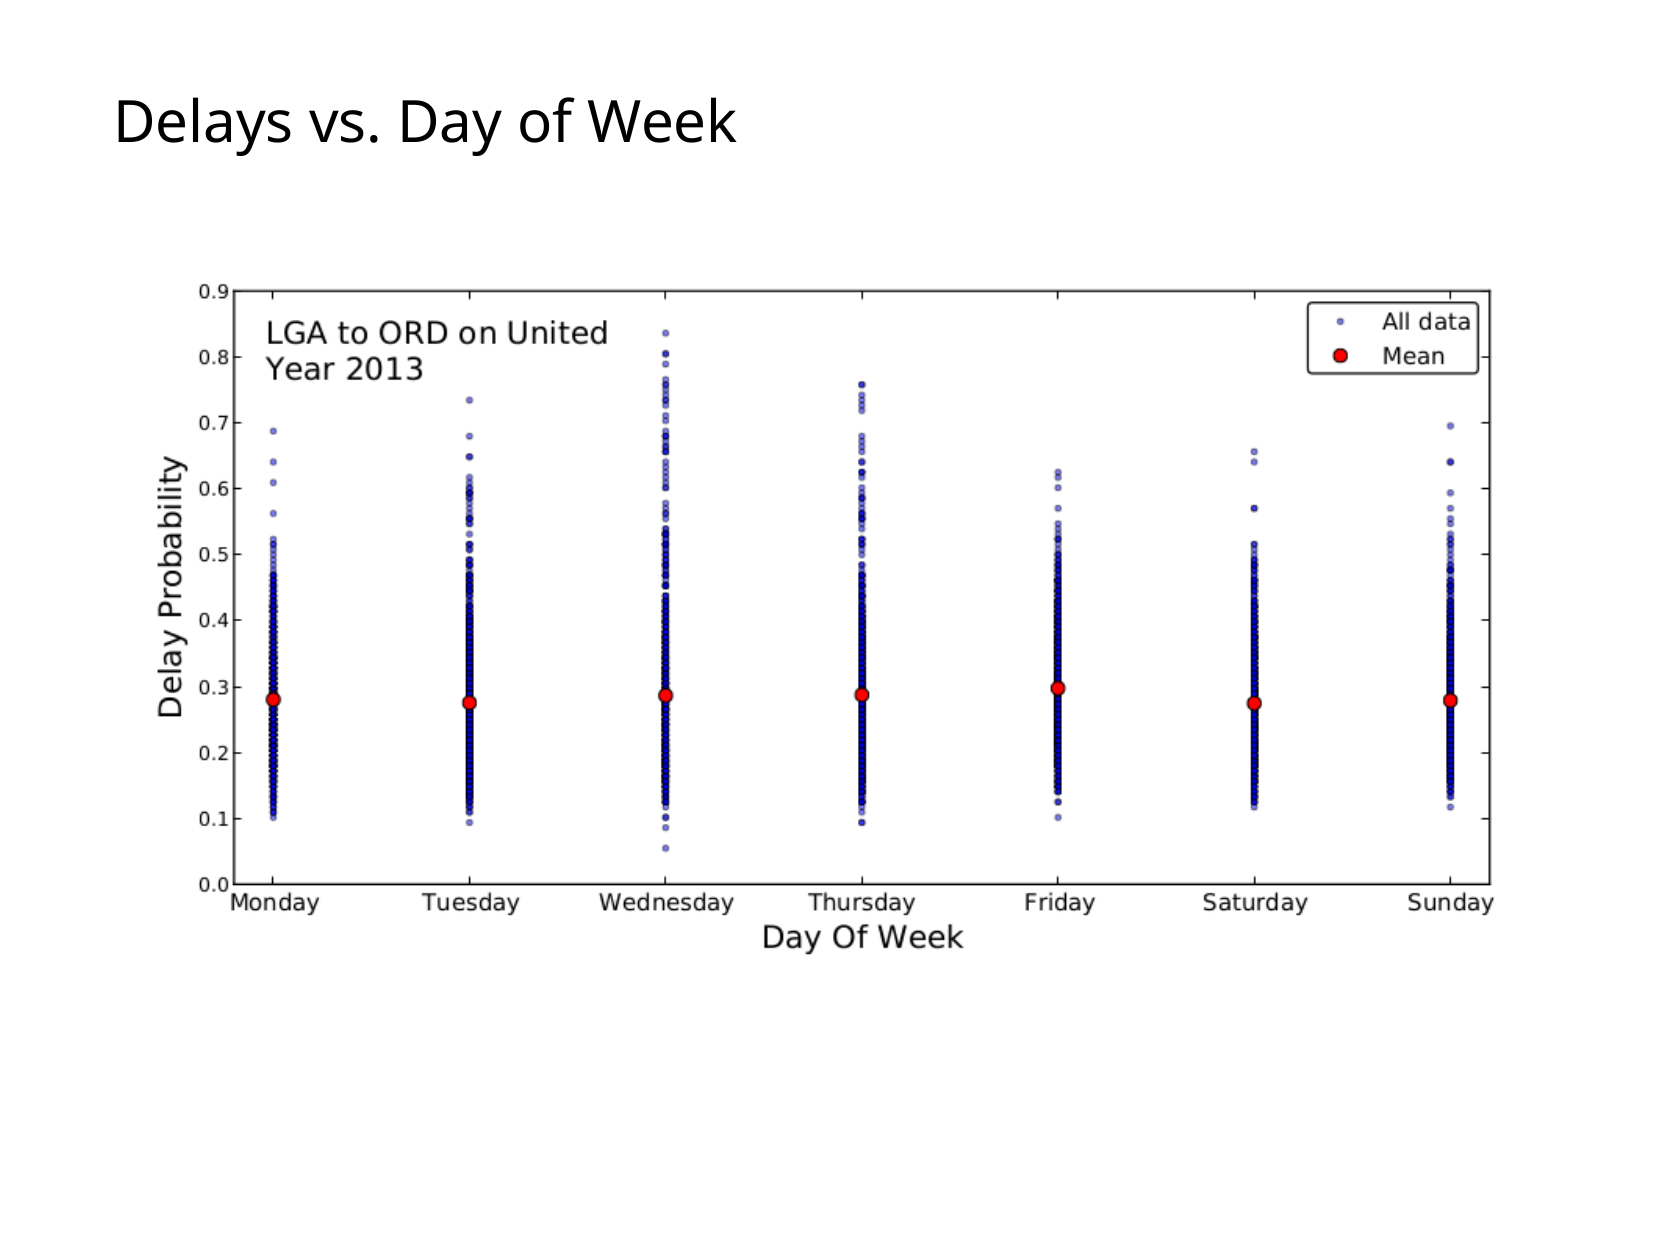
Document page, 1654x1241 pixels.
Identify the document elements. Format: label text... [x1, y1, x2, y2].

text_box Delays vs. Day of Week [98, 72, 1561, 158]
picture [136, 283, 1517, 956]
